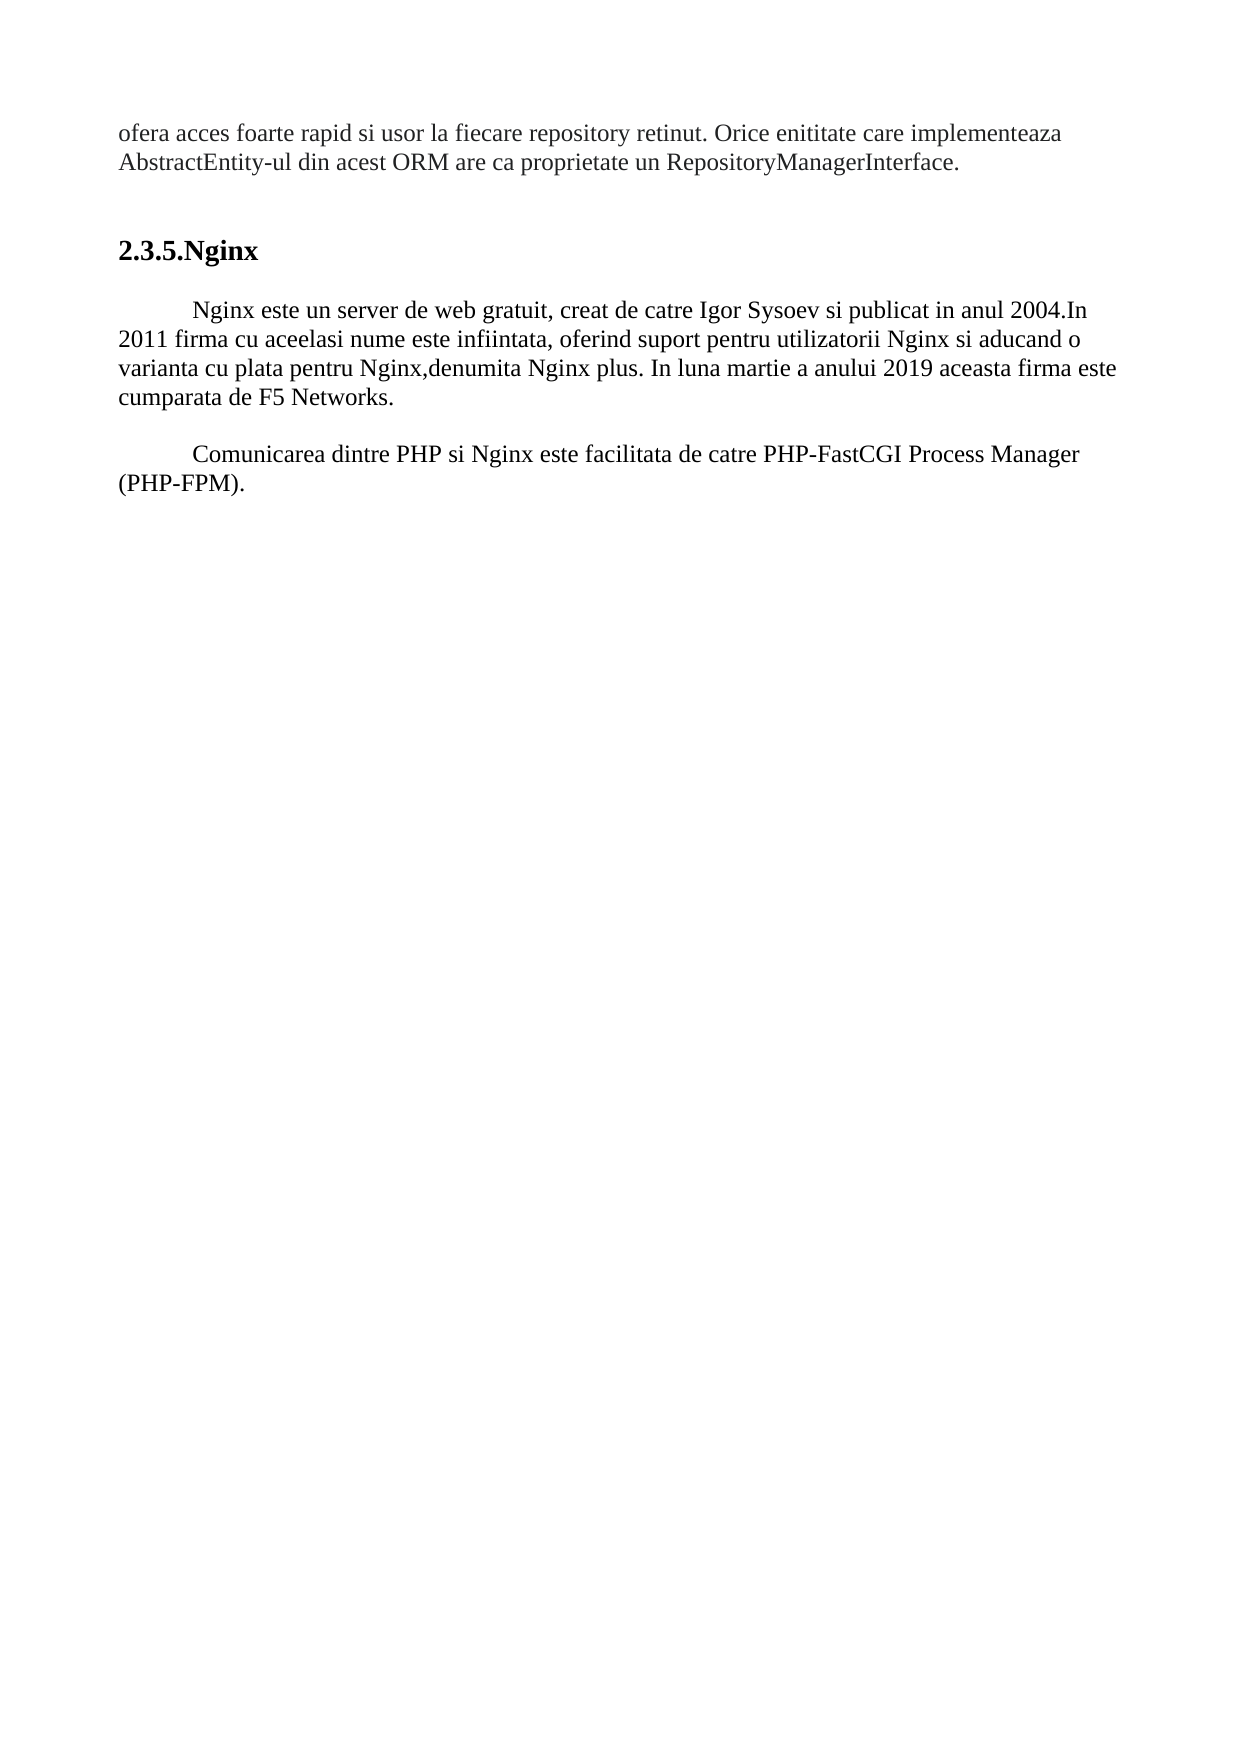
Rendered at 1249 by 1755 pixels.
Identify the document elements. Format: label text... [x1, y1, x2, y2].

text Nginx este un server de web gratuit, creat de catre Igor Sysoev si publicat in anul 2004.In 2011 firma cu aceelasi nume este infiintata, oferind suport pentru utilizatorii Nginx si aducand o varianta cu plata pentru Nginx,denumita Nginx plus. In luna martie a anului 2019 aceasta firma este cumparata de F5 Networks. [118, 295, 1130, 410]
text ofera acces foarte rapid si usor la fiecare repository retinut. Orice enititate care implementeaza AbstractEntity-ul din acest ORM are ca proprietate un RepositoryManagerInterface. [118, 118, 1130, 176]
text 2.3.5.Nginx [118, 233, 1130, 267]
text Comunicarea dintre PHP si Nginx este facilitata de catre PHP-FastCGI Process Manager (PHP-FPM). [118, 439, 1130, 497]
